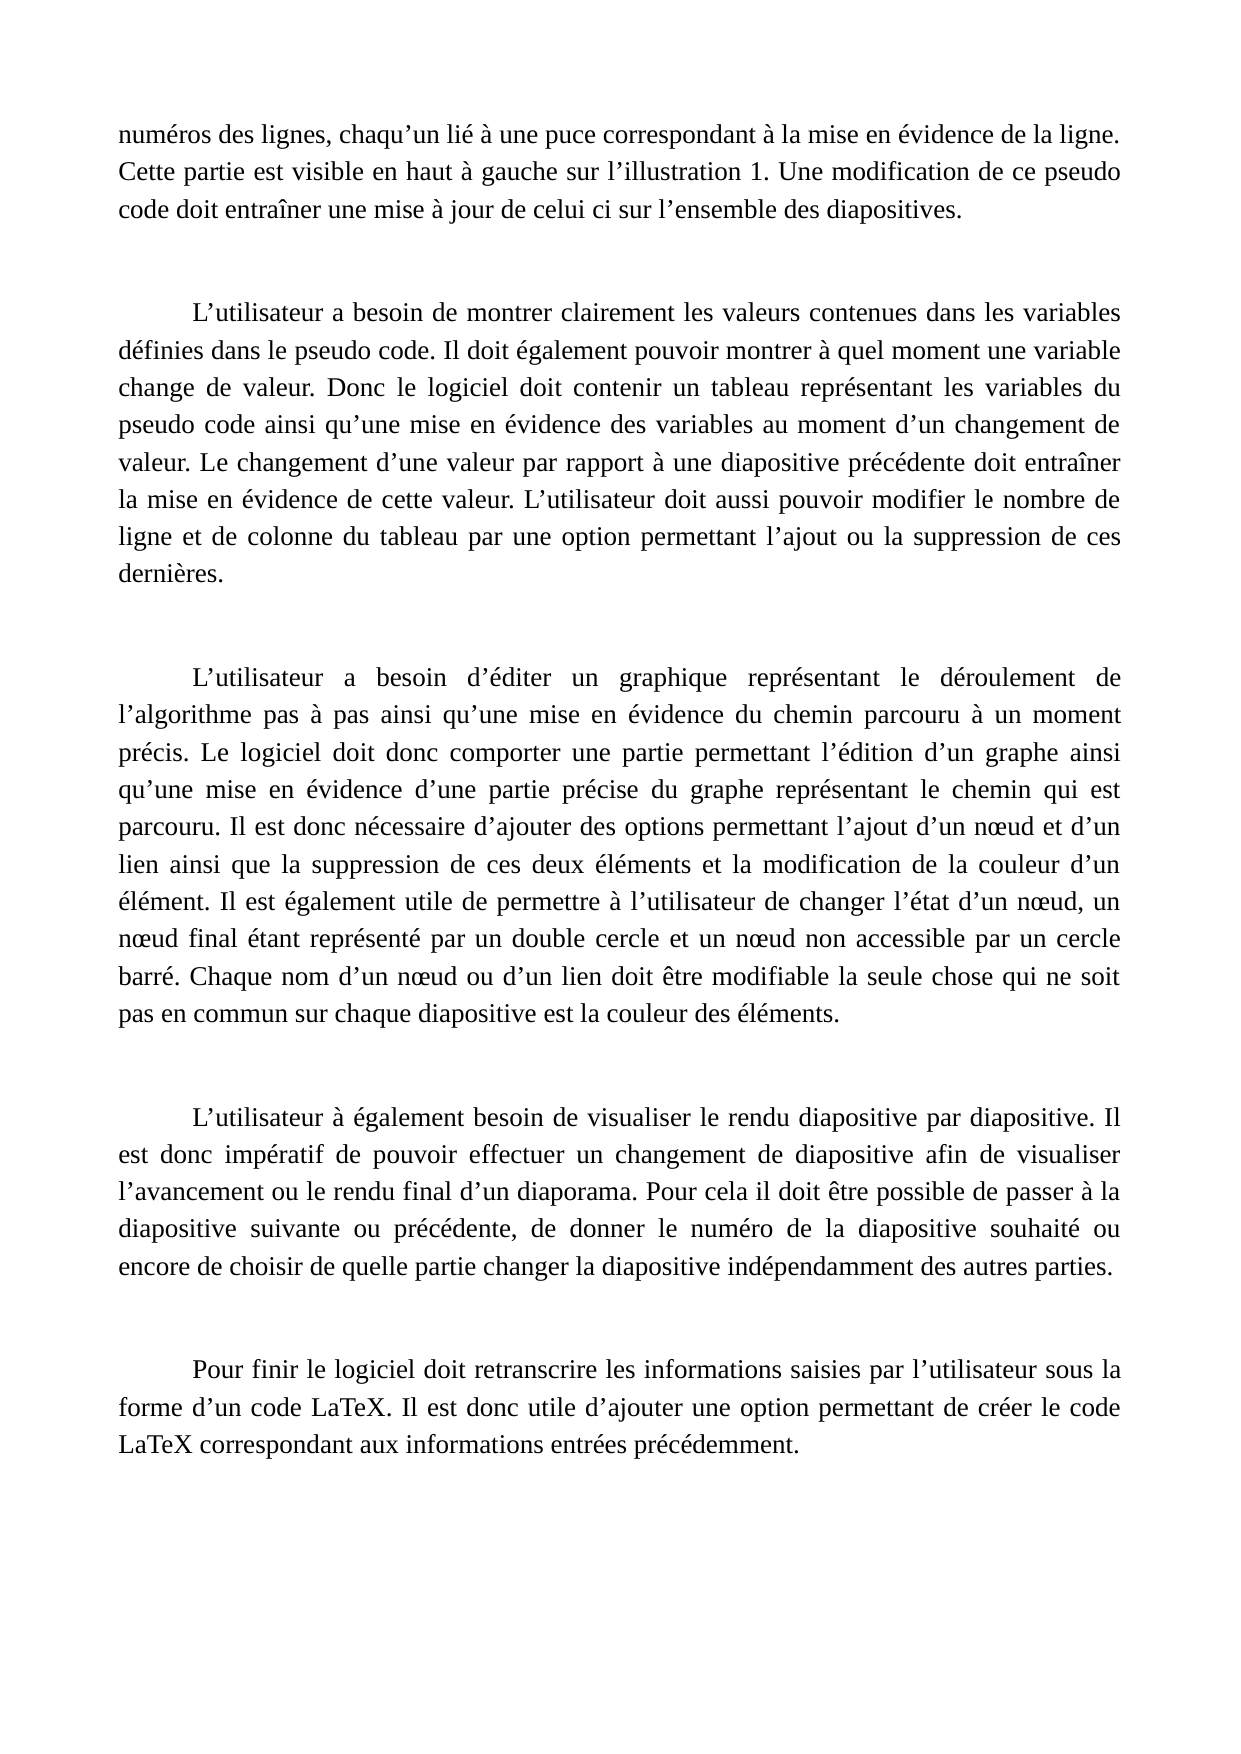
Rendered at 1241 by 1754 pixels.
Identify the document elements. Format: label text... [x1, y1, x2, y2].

text numéros des lignes, chaqu’un lié à une puce correspondant à la mise en évidence de la ligne. Cette partie est visible en haut à gauche sur l’illustration 1. Une modification de ce pseudo code doit entraîner une mise à jour de celui ci sur l’ensemble des diapositives. [118, 118, 1122, 224]
text L’utilisateur a besoin de montrer clairement les valeurs contenues dans les variables définies dans le pseudo code. Il doit également pouvoir montrer à quel moment une variable change de valeur. Donc le logiciel doit contenir un tableau représentant les variables du pseudo code ainsi qu’une mise en évidence des variables au moment d’un changement de valeur. Le changement d’une valeur par rapport à une diapositive précédente doit entraîner la mise en évidence de cette valeur. L’utilisateur doit aussi pouvoir modifier le nombre de ligne et de colonne du tableau par une option permettant l’ajout ou la suppression de ces dernières. [118, 296, 1122, 589]
text Pour finir le logiciel doit retranscrire les informations saisies par l’utilisateur sous la forme d’un code LaTeX. Il est donc utile d’ajouter une option permettant de créer le code LaTeX correspondant aux informations entrées précédemment. [118, 1353, 1122, 1459]
text L’utilisateur à également besoin de visualiser le rendu diapositive par diapositive. Il est donc impératif de pouvoir effectuer un changement de diapositive afin de visualiser l’avancement ou le rendu final d’un diaporama. Pour cela il doit être possible de passer à la diapositive suivante ou précédente, de donner le numéro de la diapositive souhaité ou encore de choisir de quelle partie changer la diapositive indépendamment des autres parties. [118, 1101, 1122, 1281]
text L’utilisateur a besoin d’éditer un graphique représentant le déroulement de l’algorithme pas à pas ainsi qu’une mise en évidence du chemin parcouru à un moment précis. Le logiciel doit donc comporter une partie permettant l’édition d’un graphe ainsi qu’une mise en évidence d’une partie précise du graphe représentant le chemin qui est parcouru. Il est donc nécessaire d’ajouter des options permettant l’ajout d’un nœud et d’un lien ainsi que la suppression de ces deux éléments et la modification de la couleur d’un élément. Il est également utile de permettre à l’utilisateur de changer l’état d’un nœud, un nœud final étant représenté par un double cercle et un nœud non accessible par un cercle barré. Chaque nom d’un nœud ou d’un lien doit être modifiable la seule chose qui ne soit pas en commun sur chaque diapositive est la couleur des éléments. [118, 661, 1122, 1028]
